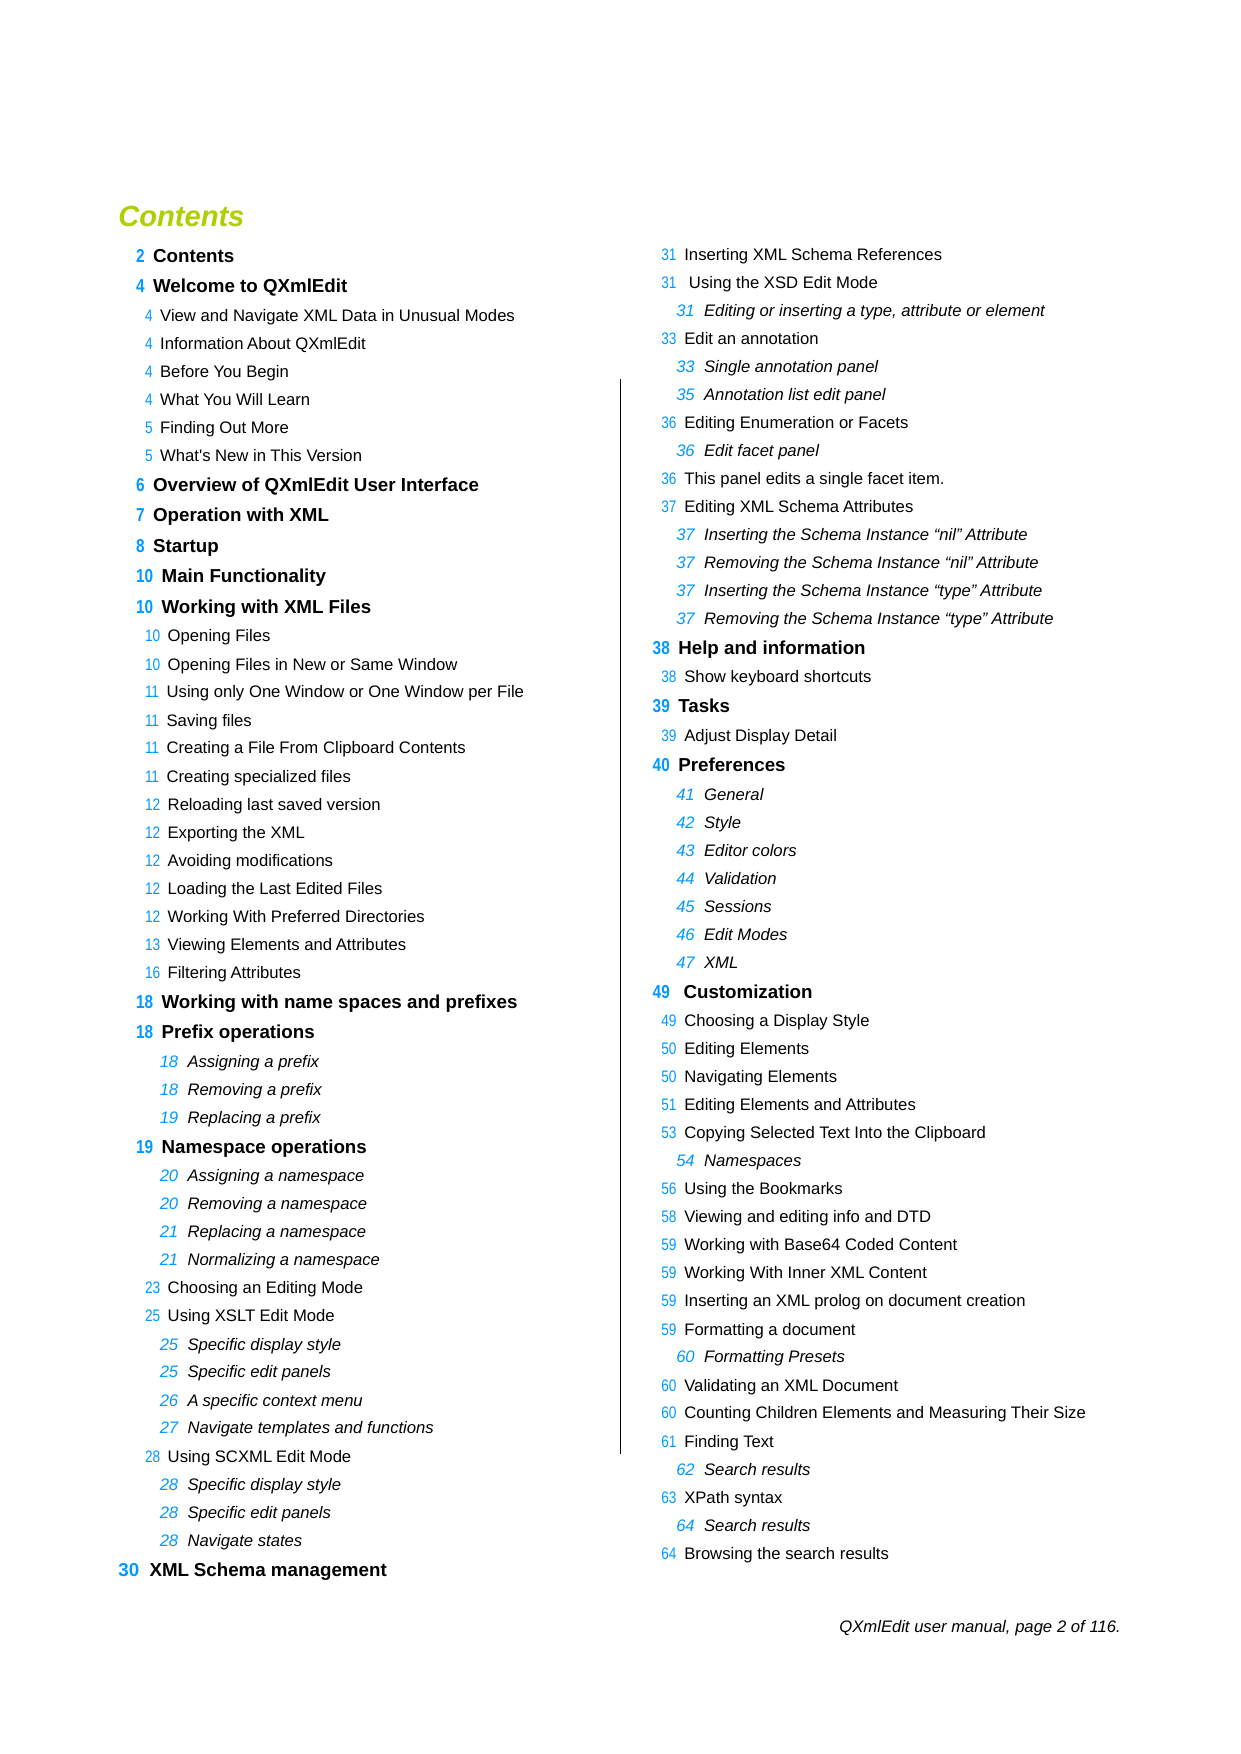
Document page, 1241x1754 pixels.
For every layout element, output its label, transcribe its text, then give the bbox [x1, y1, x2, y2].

text 12 Avoiding modifications [145, 850, 605, 869]
text 26 A specific context menu [159, 1390, 605, 1409]
text 20 Assigning a namespace [159, 1166, 605, 1185]
text 2 Contents [136, 244, 605, 266]
text 18 Assigning a prefix [159, 1052, 605, 1071]
text 54 Namespaces [676, 1151, 1122, 1170]
text 10 Main Functionality [136, 565, 605, 587]
text 8 Startup [136, 535, 605, 556]
text 53 Copying Selected Text Into the Clipboard [661, 1123, 1122, 1142]
text 46 Edit Modes [676, 924, 1122, 944]
text 30 XML Schema management [118, 1558, 605, 1580]
text 37 Removing the Schema Instance “type” Attribute [676, 609, 1122, 628]
text 56 Using the Bookmarks [661, 1179, 1122, 1198]
text 42 Style [676, 812, 1122, 832]
text 37 Editing XML Schema Attributes [661, 497, 1122, 516]
text 18 Removing a prefix [159, 1079, 605, 1099]
text 59 Inserting an XML prolog on document creation [661, 1291, 1122, 1310]
text 44 Validation [676, 868, 1122, 888]
text 20 Removing a namespace [159, 1194, 605, 1213]
text 37 Inserting the Schema Instance “type” Attribute [676, 581, 1122, 600]
subtitle Contents [118, 198, 1122, 232]
text 25 Using XSLT Edit Mode [145, 1306, 605, 1325]
text 25 Specific display style [159, 1334, 605, 1353]
text 47 XML [676, 952, 1122, 972]
text 12 Working With Preferred Directories [145, 906, 605, 926]
text 4 View and Navigate XML Data in Unusual Modes [145, 306, 605, 325]
text 60 Formatting Presets [676, 1347, 1122, 1366]
text 19 Replacing a prefix [159, 1108, 605, 1127]
text 40 Preferences [652, 754, 1122, 776]
text 19 Namespace operations [136, 1136, 605, 1157]
text 62 Search results [676, 1459, 1122, 1478]
text 16 Filtering Attributes [145, 962, 605, 982]
text 12 Loading the Last Edited Files [145, 878, 605, 898]
text 5 What's New in This Version [145, 446, 605, 465]
text 49 Choosing a Display Style [661, 1011, 1122, 1030]
text 25 Specific edit panels [159, 1362, 605, 1381]
text 4 Before You Begin [145, 362, 605, 381]
text 12 Reloading last saved version [145, 794, 605, 813]
text 45 Sessions [676, 896, 1122, 916]
text 43 Editor colors [676, 840, 1122, 859]
text 39 Adjust Display Detail [661, 726, 1122, 745]
text 28 Navigate states [159, 1530, 605, 1549]
text 13 Viewing Elements and Attributes [145, 934, 605, 954]
text 31 Using the XSD Edit Mode [661, 272, 1122, 292]
text 7 Operation with XML [136, 504, 605, 526]
text 4 Welcome to QXmlEdit [136, 275, 605, 297]
text 64 Browsing the search results [661, 1543, 1122, 1563]
text 35 Annotation list edit panel [676, 384, 1122, 404]
text 59 Working With Inner XML Content [661, 1263, 1122, 1282]
text 63 XPath syntax [661, 1487, 1122, 1507]
text 11 Using only One Window or One Window per File [145, 682, 605, 701]
text 49 Customization [652, 981, 1122, 1002]
text 36 Edit facet panel [676, 441, 1122, 460]
text 50 Navigating Elements [661, 1067, 1122, 1086]
text 11 Saving files [145, 710, 605, 729]
text 18 Working with name spaces and prefixes [136, 991, 605, 1012]
text 41 General [676, 784, 1122, 803]
text 23 Choosing an Editing Mode [145, 1278, 605, 1297]
text 33 Edit an annotation [661, 328, 1122, 348]
text 38 Help and information [652, 637, 1122, 658]
text 58 Viewing and editing info and DTD [661, 1207, 1122, 1226]
text 37 Removing the Schema Instance “nil” Attribute [676, 553, 1122, 572]
text 6 Overview of QXmlEdit User Interface [136, 474, 605, 495]
text 61 Finding Text [661, 1431, 1122, 1451]
text 36 This panel edits a single facet item. [661, 469, 1122, 488]
text 18 Prefix operations [136, 1021, 605, 1043]
text 4 What You Will Learn [145, 389, 605, 409]
text 28 Specific display style [159, 1474, 605, 1493]
text 12 Exporting the XML [145, 822, 605, 842]
text 59 Formatting a document [661, 1319, 1122, 1338]
text 33 Single annotation panel [676, 357, 1122, 376]
text 21 Replacing a namespace [159, 1222, 605, 1241]
text 60 Validating an XML Document [661, 1375, 1122, 1394]
text 37 Inserting the Schema Instance “nil” Attribute [676, 525, 1122, 544]
text 11 Creating a File From Clipboard Contents [145, 738, 605, 757]
text 60 Counting Children Elements and Measuring Their Size [661, 1403, 1122, 1422]
text 28 Using SCXML Edit Mode [145, 1446, 605, 1466]
text 64 Search results [676, 1515, 1122, 1534]
text 10 Opening Files [145, 626, 605, 645]
text 38 Show keyboard shortcuts [661, 667, 1122, 686]
text 5 Finding Out More [145, 418, 605, 437]
text 21 Normalizing a namespace [159, 1250, 605, 1269]
text 28 Specific edit panels [159, 1502, 605, 1522]
text 50 Editing Elements [661, 1039, 1122, 1058]
text 10 Working with XML Files [136, 596, 605, 617]
text 4 Information About QXmlEdit [145, 333, 605, 353]
text 31 Editing or inserting a type, attribute or element [676, 301, 1122, 320]
text 39 Tasks [652, 695, 1122, 717]
text 36 Editing Enumeration or Facets [661, 413, 1122, 432]
text 27 Navigate templates and functions [159, 1418, 605, 1437]
text 31 Inserting XML Schema References [661, 244, 1122, 264]
text 10 Opening Files in New or Same Window [145, 654, 605, 673]
text 51 Editing Elements and Attributes [661, 1095, 1122, 1114]
text 11 Creating specialized files [145, 766, 605, 786]
text 59 Working with Base64 Coded Content [661, 1235, 1122, 1254]
